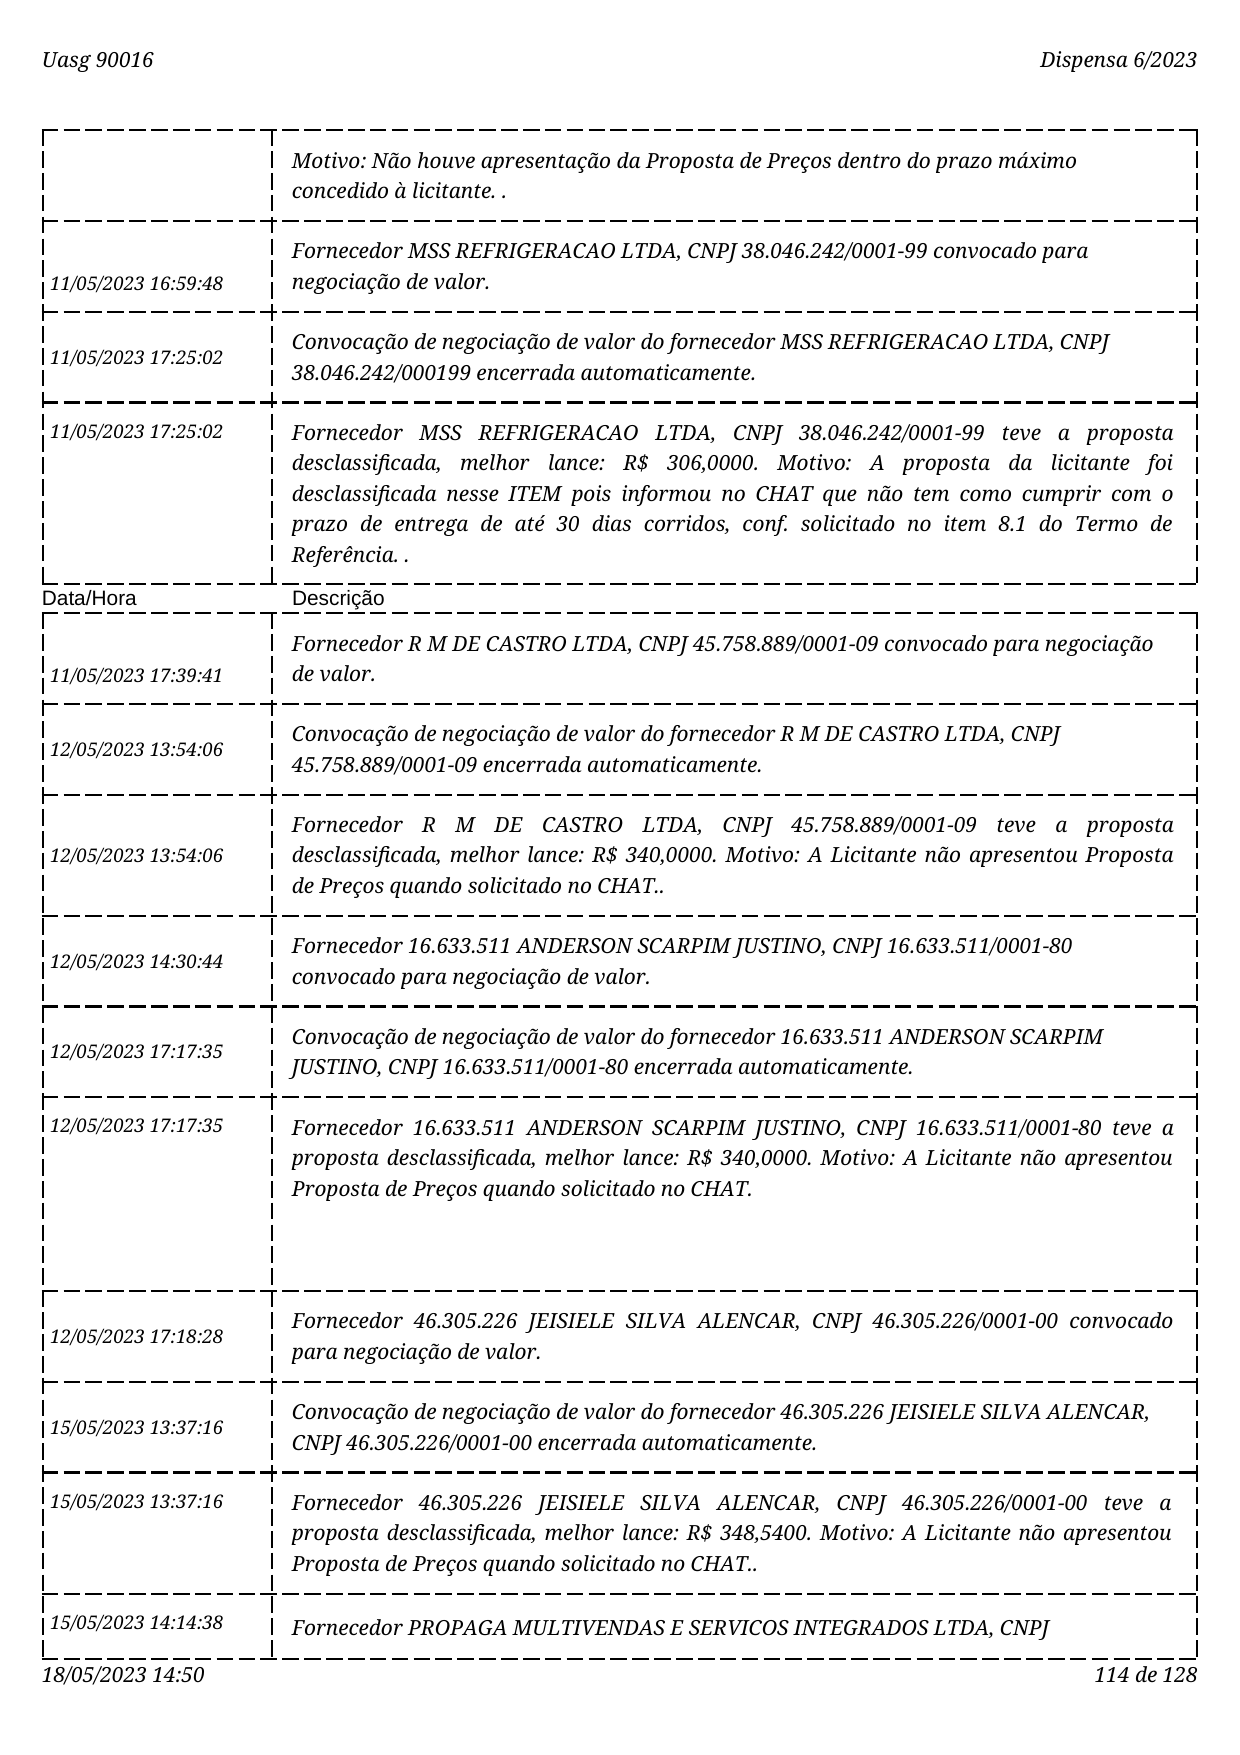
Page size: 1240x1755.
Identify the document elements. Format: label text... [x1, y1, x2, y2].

table_cell 12/05/2023 13:54:06 [43, 794, 272, 915]
table_cell 12/05/2023 17:17:35 [43, 1005, 272, 1096]
table_cell Fornecedor MSS REFRIGERACAO LTDA, CNPJ 38.046.242/0001-99 convocado para negociação de valor. [272, 220, 1197, 311]
table_cell 12/05/2023 14:30:44 [43, 915, 272, 1005]
text Data/Hora Descrição [42, 585, 1200, 609]
table_cell 15/05/2023 13:37:16 [43, 1471, 272, 1592]
table_cell 11/05/2023 16:59:48 [43, 220, 272, 311]
table_cell Fornecedor 46.305.226 JEISIELE SILVA ALENCAR, CNPJ 46.305.226/0001-00 convocado para negociação de valor. [272, 1290, 1197, 1381]
table_cell 12/05/2023 17:17:35 [43, 1096, 272, 1290]
table_cell Fornecedor 16.633.511 ANDERSON SCARPIM JUSTINO, CNPJ 16.633.511/0001-80 convocado para negociação de valor. [272, 915, 1197, 1005]
table_cell 11/05/2023 17:25:02 [43, 401, 272, 583]
table_cell [43, 129, 272, 220]
table_cell Convocação de negociação de valor do fornecedor 46.305.226 JEISIELE SILVA ALENCAR, CNPJ 46.305.226/0001-00 encerrada automaticamente. [272, 1381, 1197, 1471]
table_cell 15/05/2023 14:14:38 [43, 1593, 272, 1658]
table_cell 11/05/2023 17:25:02 [43, 311, 272, 401]
table_cell Fornecedor R M DE CASTRO LTDA, CNPJ 45.758.889/0001-09 teve a proposta desclassificada, melhor lance: R$ 340,0000. Motivo: A Licitante não apresentou Proposta de Preços quando solicitado no CHAT.. [272, 794, 1197, 915]
table_cell Fornecedor MSS REFRIGERACAO LTDA, CNPJ 38.046.242/0001-99 teve a proposta desclassificada, melhor lance: R$ 306,0000. Motivo: A proposta da licitante foi desclassificada nesse ITEM pois informou no CHAT que não tem como cumprir com o prazo de entrega de até 30 dias corridos, conf. solicitado no item 8.1 do Termo de Referência. . [272, 401, 1197, 583]
table_cell Convocação de negociação de valor do fornecedor MSS REFRIGERACAO LTDA, CNPJ 38.046.242/000199 encerrada automaticamente. [272, 311, 1197, 401]
table_header Fornecedor R M DE CASTRO LTDA, CNPJ 45.758.889/0001-09 convocado para negociação de valor. [272, 612, 1197, 703]
table_cell Convocação de negociação de valor do fornecedor R M DE CASTRO LTDA, CNPJ 45.758.889/0001-09 encerrada automaticamente. [272, 703, 1197, 793]
table_cell Fornecedor 16.633.511 ANDERSON SCARPIM JUSTINO, CNPJ 16.633.511/0001-80 teve a proposta desclassificada, melhor lance: R$ 340,0000. Motivo: A Licitante não apresentou Proposta de Preços quando solicitado no CHAT. [272, 1096, 1197, 1290]
table_cell Convocação de negociação de valor do fornecedor 16.633.511 ANDERSON SCARPIM JUSTINO, CNPJ 16.633.511/0001-80 encerrada automaticamente. [272, 1005, 1197, 1096]
table_cell 12/05/2023 17:18:28 [43, 1290, 272, 1381]
table_cell Fornecedor 46.305.226 JEISIELE SILVA ALENCAR, CNPJ 46.305.226/0001-00 teve a proposta desclassificada, melhor lance: R$ 348,5400. Motivo: A Licitante não apresentou Proposta de Preços quando solicitado no CHAT.. [272, 1471, 1197, 1592]
table_cell Motivo: Não houve apresentação da Proposta de Preços dentro do prazo máximo concedido à licitante. . [272, 129, 1197, 220]
table_header 11/05/2023 17:39:41 [43, 612, 272, 703]
table_cell 12/05/2023 13:54:06 [43, 703, 272, 793]
table_cell Fornecedor PROPAGA MULTIVENDAS E SERVICOS INTEGRADOS LTDA, CNPJ [272, 1593, 1197, 1658]
table_cell 15/05/2023 13:37:16 [43, 1381, 272, 1471]
